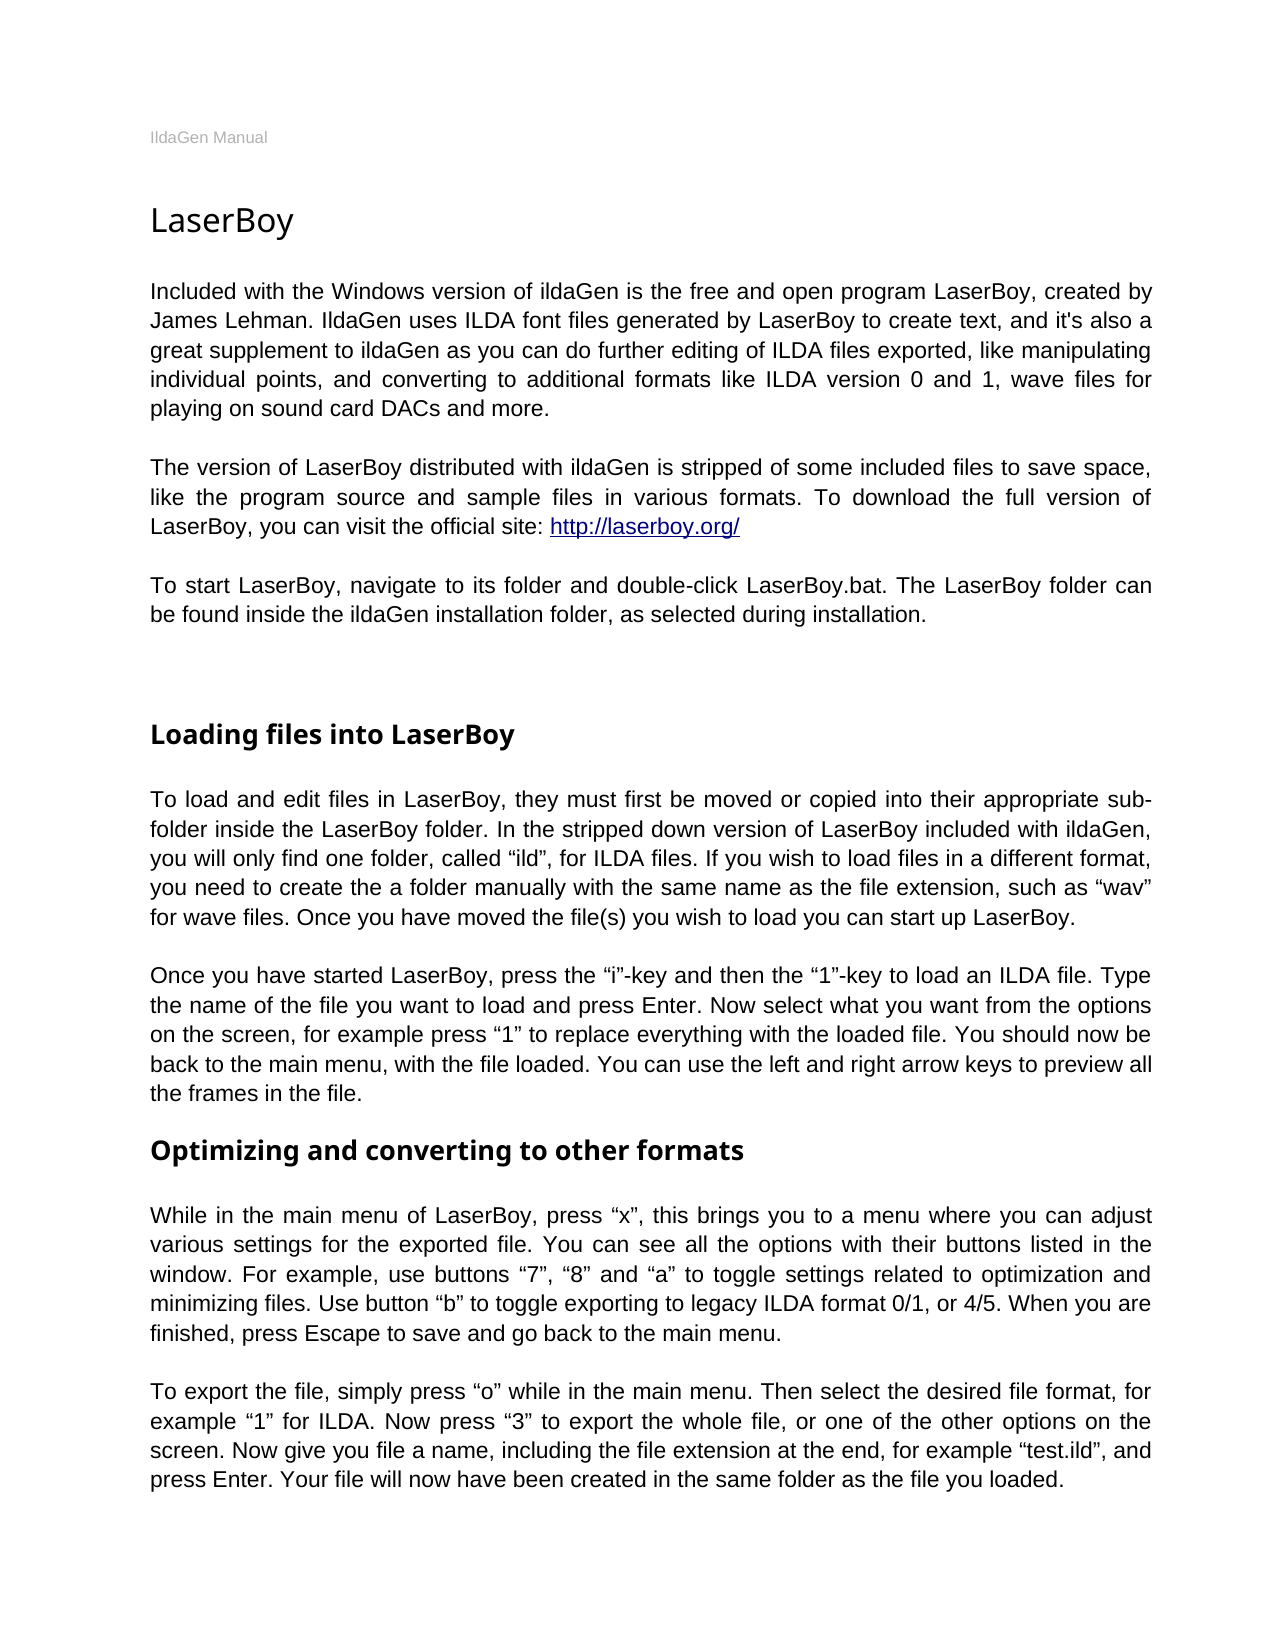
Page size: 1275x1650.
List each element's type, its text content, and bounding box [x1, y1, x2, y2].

text To start LaserBoy, navigate to its folder and double-click LaserBoy.bat. The LaserBoy folder can be found inside the ildaGen installation folder, as selected during installation. [150, 572, 1153, 627]
text The version of LaserBoy distributed with ildaGen is stripped of some included files to save space, like the program source and sample files in various formats. To download the full version of LaserBoy, you can visit the official site: http://laserboy.org/ [150, 455, 1153, 539]
subtitle Optimizing and converting to other formats [150, 1131, 1153, 1168]
subtitle Loading files into LaserBoy [150, 715, 1153, 752]
text While in the main menu of LaserBoy, press “x”, this brings you to a menu where you can adjust various settings for the exported file. You can see all the options with their buttons listed in the window. For example, use buttons “7”, “8” and “a” to toggle settings related to optimization and minimizing files. Use button “b” to toggle exporting to legacy ILDA format 0/1, or 4/5. When you are finished, press Escape to save and go back to the main menu. [150, 1203, 1153, 1346]
text To export the file, simply press “o” while in the main menu. Then select the desired file format, for example “1” for ILDA. Now press “3” to export the whole file, or one of the other options on the screen. Now give you file a name, including the file extension at the end, for example “test.ild”, and press Enter. Your file will now have been created in the same folder as the file you loaded. [150, 1379, 1153, 1493]
text To load and edit files in LaserBoy, they must first be moved or copied into their appropriate sub-folder inside the LaserBoy folder. In the stripped down version of LaserBoy included with ildaGen, you will only find one folder, called “ild”, for ILDA files. If you wish to load files in a different format, you need to create the a folder manually with the same name as the file extension, such as “wav” for wave files. Once you have moved the file(s) you wish to load you can start up LaserBoy. [150, 787, 1153, 930]
subtitle LaserBoy [150, 197, 1153, 242]
text Once you have started LaserBoy, press the “i”-key and then the “1”-key to load an ILDA file. Type the name of the file you want to load and press Enter. Now select what you want from the options on the screen, for example press “1” to replace everything with the loaded file. You should now be back to the main menu, with the file loaded. You can use the left and right arrow keys to preview all the frames in the file. [150, 963, 1153, 1106]
text Included with the Windows version of ildaGen is the free and open program LaserBoy, created by James Lehman. IldaGen uses ILDA font files generated by LaserBoy to create text, and it's also a great supplement to ildaGen as you can do further editing of ILDA files exported, like manipulating individual points, and converting to additional formats like ILDA version 0 and 1, wave files for playing on sound card DACs and more. [150, 279, 1153, 422]
